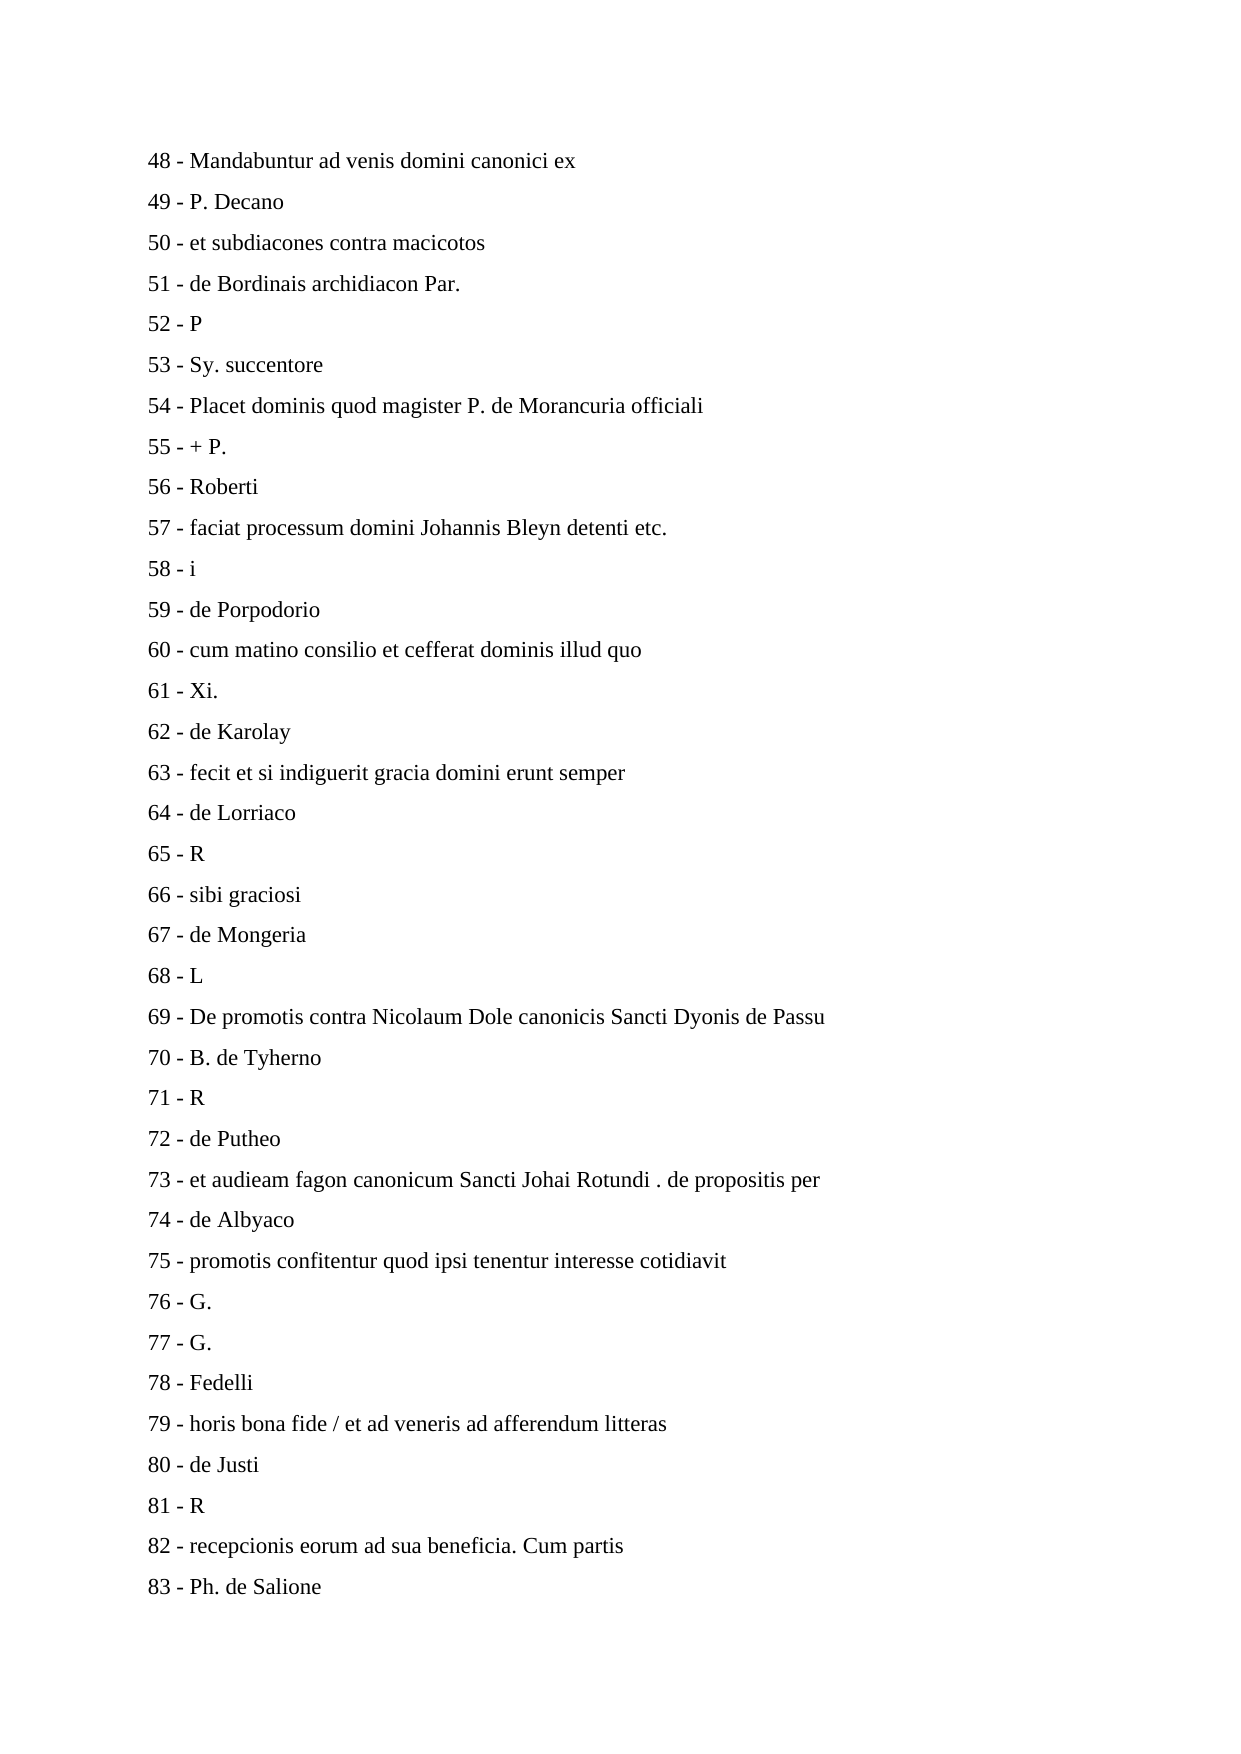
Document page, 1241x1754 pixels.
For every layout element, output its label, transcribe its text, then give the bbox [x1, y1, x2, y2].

text 67 - de Mongeria [148, 921, 1093, 948]
text 79 - horis bona fide / et ad veneris ad afferendum litteras [148, 1410, 1093, 1437]
text 72 - de Putheo [148, 1125, 1093, 1151]
text 71 - R [148, 1084, 1093, 1111]
text 63 - fecit et si indiguerit gracia domini erunt semper [148, 758, 1093, 785]
text 68 - L [148, 962, 1093, 988]
text 51 - de Bordinais archidiacon Par. [148, 270, 1093, 296]
text 73 - et audieam fagon canonicum Sancti Johai Rotundi . de propositis per [148, 1166, 1093, 1192]
text 76 - G. [148, 1288, 1093, 1314]
text 82 - recepcionis eorum ad sua beneficia. Cum partis [148, 1532, 1093, 1559]
text 69 - De promotis contra Nicolaum Dole canonicis Sancti Dyonis de Passu [148, 1003, 1093, 1029]
text 50 - et subdiacones contra macicotos [148, 229, 1093, 255]
text 52 - P [148, 311, 1093, 337]
text 54 - Placet dominis quod magister P. de Morancuria officiali [148, 392, 1093, 418]
text 56 - Roberti [148, 473, 1093, 500]
text 83 - Ph. de Salione [148, 1573, 1093, 1599]
text 75 - promotis confitentur quod ipsi tenentur interesse cotidiavit [148, 1247, 1093, 1274]
text 57 - faciat processum domini Johannis Bleyn detenti etc. [148, 514, 1093, 541]
text 61 - Xi. [148, 677, 1093, 703]
text 80 - de Justi [148, 1451, 1093, 1477]
text 78 - Fedelli [148, 1369, 1093, 1396]
text 64 - de Lorriaco [148, 799, 1093, 826]
text 55 - + P. [148, 433, 1093, 459]
text 81 - R [148, 1492, 1093, 1518]
text 59 - de Porpodorio [148, 596, 1093, 622]
text 48 - Mandabuntur ad venis domini canonici ex [148, 148, 1093, 174]
text 58 - i [148, 555, 1093, 581]
text 77 - G. [148, 1329, 1093, 1355]
text 53 - Sy. succentore [148, 351, 1093, 378]
text 65 - R [148, 840, 1093, 866]
text 74 - de Albyaco [148, 1207, 1093, 1233]
text 70 - B. de Tyherno [148, 1044, 1093, 1070]
text 66 - sibi graciosi [148, 881, 1093, 907]
text 60 - cum matino consilio et cefferat dominis illud quo [148, 636, 1093, 663]
text 49 - P. Decano [148, 188, 1093, 215]
text 62 - de Karolay [148, 718, 1093, 744]
